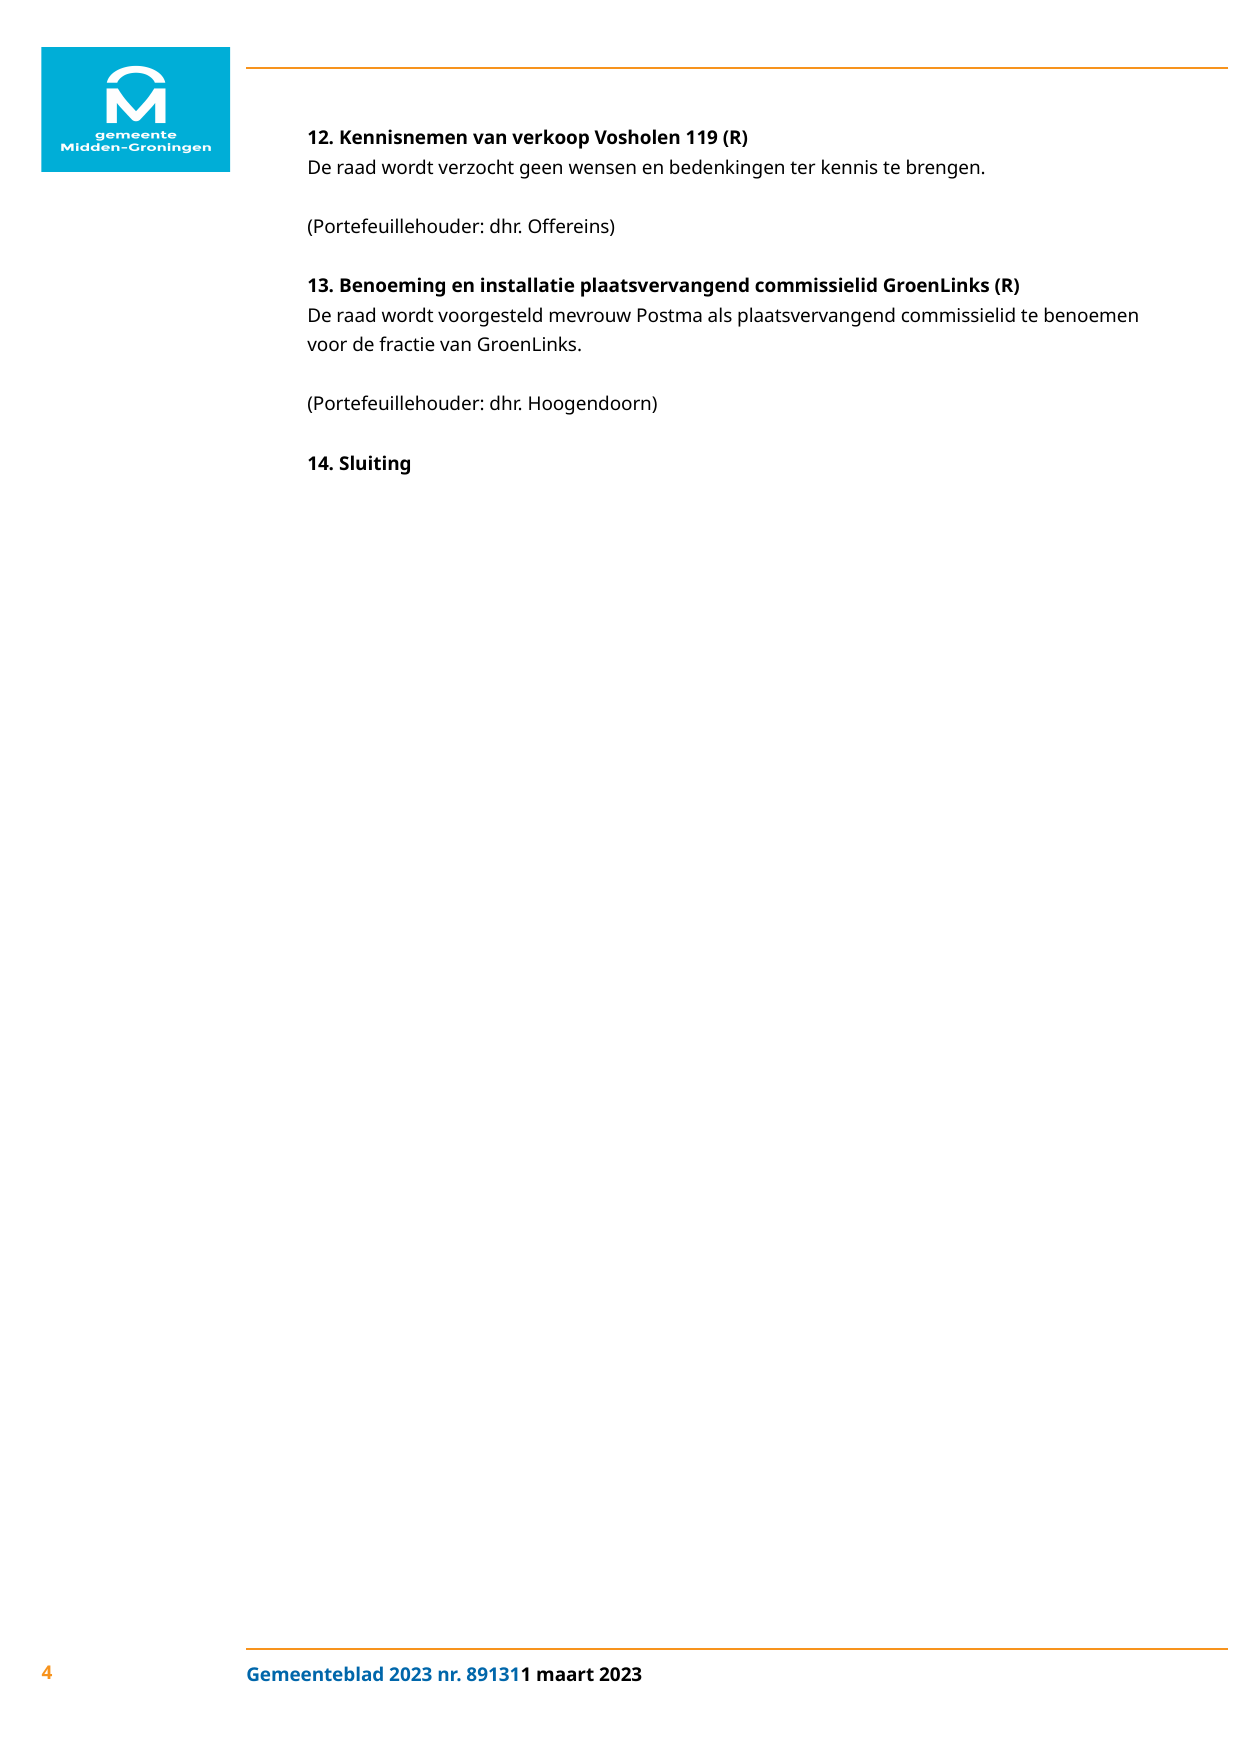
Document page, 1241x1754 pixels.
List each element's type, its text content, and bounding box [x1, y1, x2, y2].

list De raad wordt verzocht geen wensen en bedenkingen ter kennis te brengen. [248, 154, 1152, 180]
list 14. Sluiting [248, 450, 1152, 476]
list 12. Kennisnemen van verkoop Vosholen 119 (R) [248, 124, 1152, 150]
list 13. Benoeming en installatie plaatsvervangend commissielid GroenLinks (R) [248, 272, 1152, 298]
list De raad wordt voorgesteld mevrouw Postma als plaatsvervangend commissielid te benoemen voor de fractie van GroenLinks. [248, 302, 1152, 357]
list (Portefeuillehouder: dhr. Offereins) [248, 213, 1152, 239]
picture [108, 66, 164, 82]
picture [107, 89, 165, 122]
picture [184, 146, 190, 153]
list (Portefeuillehouder: dhr. Hoogendoorn) [248, 391, 1152, 416]
